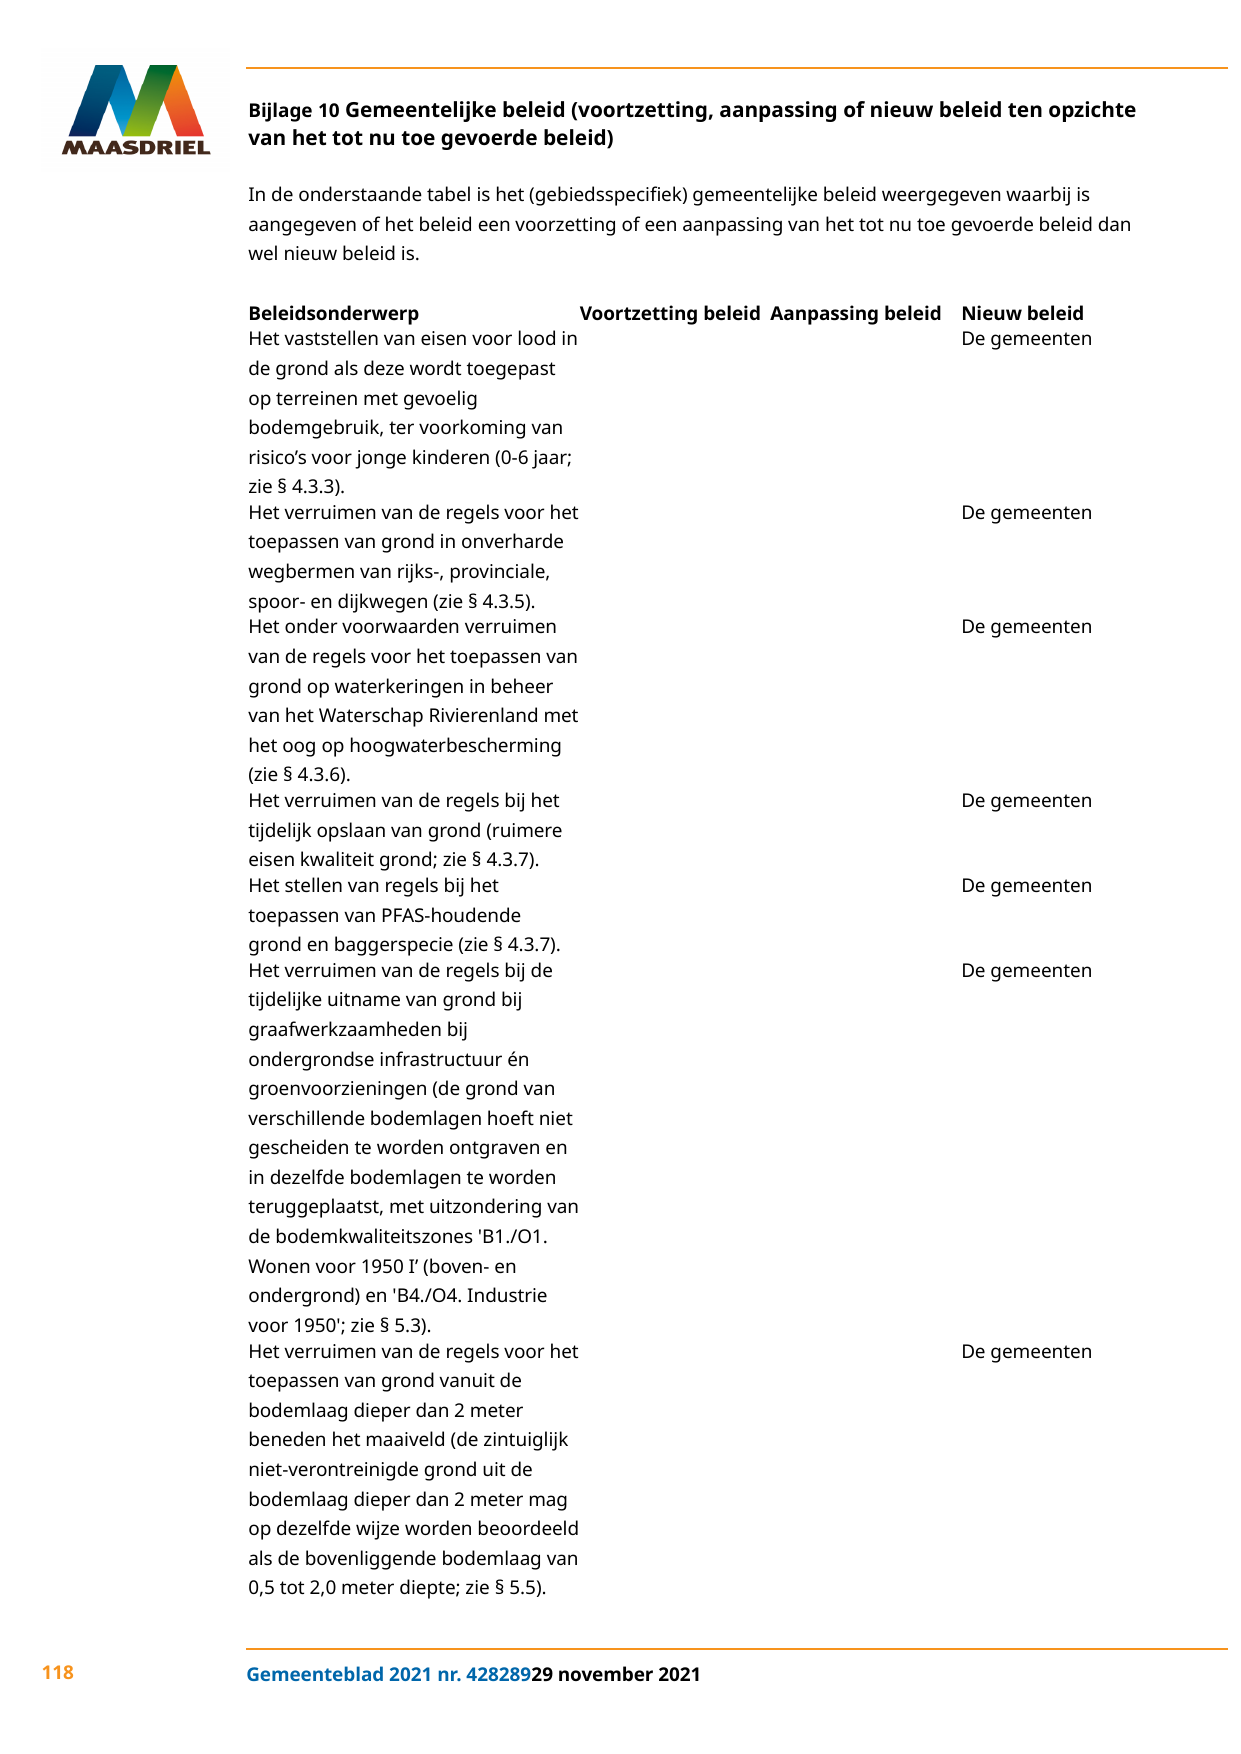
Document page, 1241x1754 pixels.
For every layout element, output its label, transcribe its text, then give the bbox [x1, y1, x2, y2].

table_cell [580, 872, 770, 957]
table_cell [580, 957, 770, 1338]
table_cell De gemeenten [961, 1338, 1152, 1600]
text In de onderstaande tabel is het (gebiedsspecifiek) gemeentelijke beleid weergegeven waarbij is aangegeven of het beleid een voorzetting of een aanpassing van het tot nu toe gevoerde beleid dan wel nieuw beleid is. [248, 181, 1152, 266]
table_cell De gemeenten [961, 957, 1152, 1338]
table_cell [580, 326, 770, 499]
table_cell De gemeenten [961, 872, 1152, 957]
table_cell [770, 1338, 961, 1600]
table_header Aanpassing beleid [770, 300, 961, 326]
table_cell [580, 787, 770, 872]
table_cell [770, 872, 961, 957]
table_cell Het verruimen van de regels voor het toepassen van grond in onverharde wegbermen van rijks-, provinciale, spoor- en dijkwegen (zie § 4.3.5). [248, 499, 579, 614]
table_cell Het verruimen van de regels bij de tijdelijke uitname van grond bij graafwerkzaamheden bij ondergrondse infrastructuur én groenvoorzieningen (de grond van verschillende bodemlagen hoeft niet gescheiden te worden ontgraven en in dezelfde bodemlagen te worden teruggeplaatst, met uitzondering van de bodemkwaliteitszones 'B1./O1. Wonen voor 1950 I’ (boven- en ondergrond) en 'B4./O4. Industrie voor 1950'; zie § 5.3). [248, 957, 579, 1338]
table_cell De gemeenten [961, 499, 1152, 614]
table_cell [770, 499, 961, 614]
table_cell [580, 1338, 770, 1600]
table_cell [580, 499, 770, 614]
table_cell [770, 614, 961, 787]
table_cell Het vaststellen van eisen voor lood in de grond als deze wordt toegepast op terreinen met gevoelig bodemgebruik, ter voorkoming van risico’s voor jonge kinderen (0-6 jaar; zie § 4.3.3). [248, 326, 579, 499]
table_cell [580, 614, 770, 787]
table_cell Het onder voorwaarden verruimen van de regels voor het toepassen van grond op waterkeringen in beheer van het Waterschap Rivierenland met het oog op hoogwaterbescherming (zie § 4.3.6). [248, 614, 579, 787]
text Bijlage 10 Gemeentelijke beleid (voortzetting, aanpassing of nieuw beleid ten opzichte van het tot nu toe gevoerde beleid) [248, 95, 1152, 152]
picture [41, 47, 231, 172]
table_cell De gemeenten [961, 787, 1152, 872]
table_header Beleidsonderwerp [248, 300, 579, 326]
table_cell Het verruimen van de regels bij het tijdelijk opslaan van grond (ruimere eisen kwaliteit grond; zie § 4.3.7). [248, 787, 579, 872]
table_cell De gemeenten [961, 614, 1152, 787]
table_cell [770, 326, 961, 499]
table_cell [770, 787, 961, 872]
table_cell Het verruimen van de regels voor het toepassen van grond vanuit de bodemlaag dieper dan 2 meter beneden het maaiveld (de zintuiglijk niet-verontreinigde grond uit de bodemlaag dieper dan 2 meter mag op dezelfde wijze worden beoordeeld als de bovenliggende bodemlaag van 0,5 tot 2,0 meter diepte; zie § 5.5). [248, 1338, 579, 1600]
table_header Nieuw beleid [961, 300, 1152, 326]
table_cell De gemeenten [961, 326, 1152, 499]
table_cell Het stellen van regels bij het toepassen van PFAS-houdende grond en baggerspecie (zie § 4.3.7). [248, 872, 579, 957]
table_cell [770, 957, 961, 1338]
table_header Voortzetting beleid [580, 300, 770, 326]
